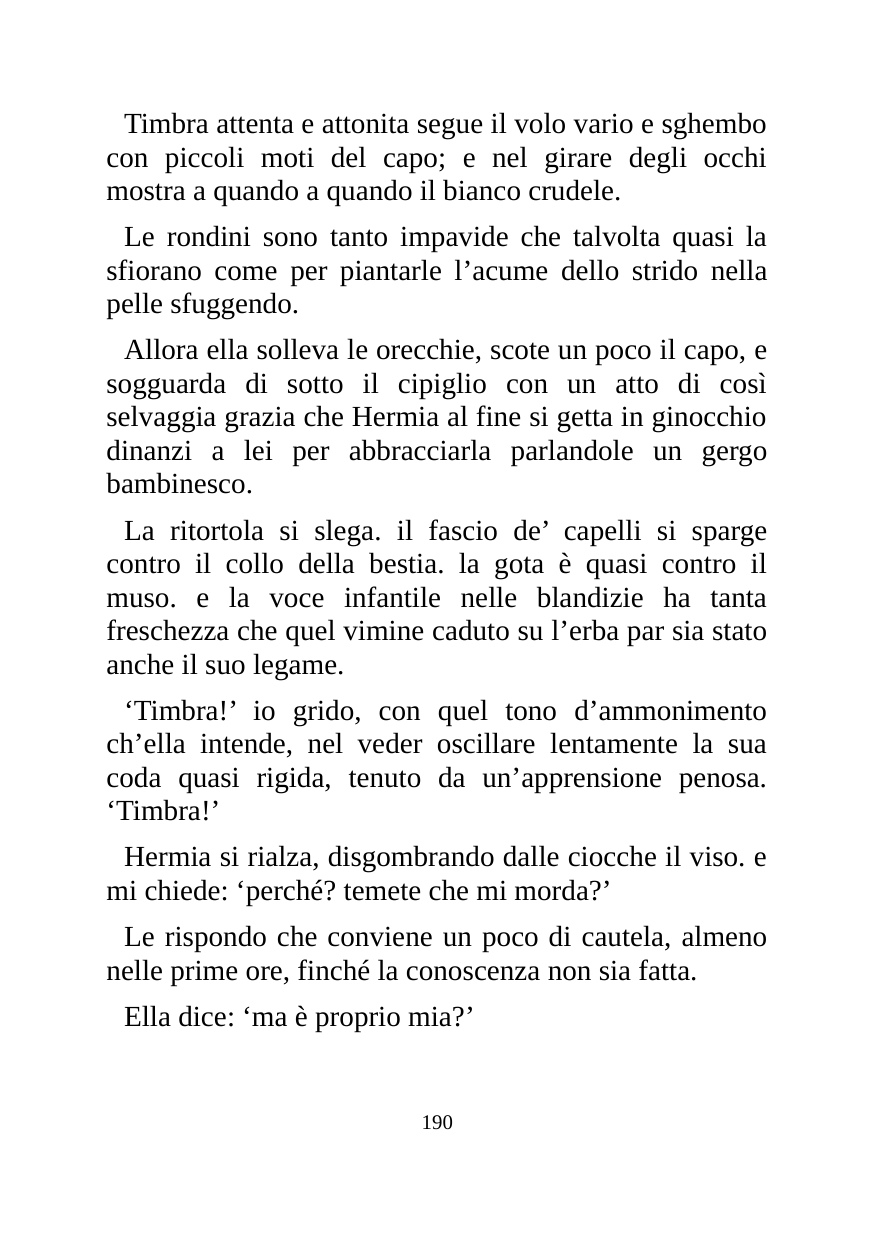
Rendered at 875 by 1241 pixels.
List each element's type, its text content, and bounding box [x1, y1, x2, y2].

text Allora ella solleva le orecchie, scote un poco il capo, e sogguarda di sotto il cipiglio con un atto di così selvaggia grazia che Hermia al fine si getta in ginocchio dinanzi a lei per abbracciarla parlandole un gergo bambinesco. [106, 332, 768, 500]
text Hermia si rialza, disgombrando dalle ciocche il viso. e mi chiede: ‘perché? temete che mi morda?’ [106, 839, 768, 907]
text ‘Timbra!’ io grido, con quel tono d’ammonimento ch’ella intende, nel veder oscillare lentamente la sua coda quasi rigida, tenuto da un’apprensione penosa. ‘Timbra!’ [106, 693, 768, 827]
text Ella dice: ‘ma è proprio mia?’ [106, 999, 768, 1032]
text Le rondini sono tanto impavide che talvolta quasi la sfiorano come per piantarle l’acume dello strido nella pelle sfuggendo. [106, 219, 768, 320]
text Le rispondo che conviene un poco di cautela, almeno nelle prime ore, finché la conoscenza non sia fatta. [106, 919, 768, 986]
text Timbra attenta e attonita segue il volo vario e sghembo con piccoli moti del capo; e nel girare degli occhi mostra a quando a quando il bianco crudele. [106, 106, 768, 207]
text La ritortola si slega. il fascio de’ capelli si sparge contro il collo della bestia. la gota è quasi contro il muso. e la voce infantile nelle blandizie ha tanta freschezza che quel vimine caduto su l’erba par sia stato anche il suo legame. [106, 513, 768, 680]
